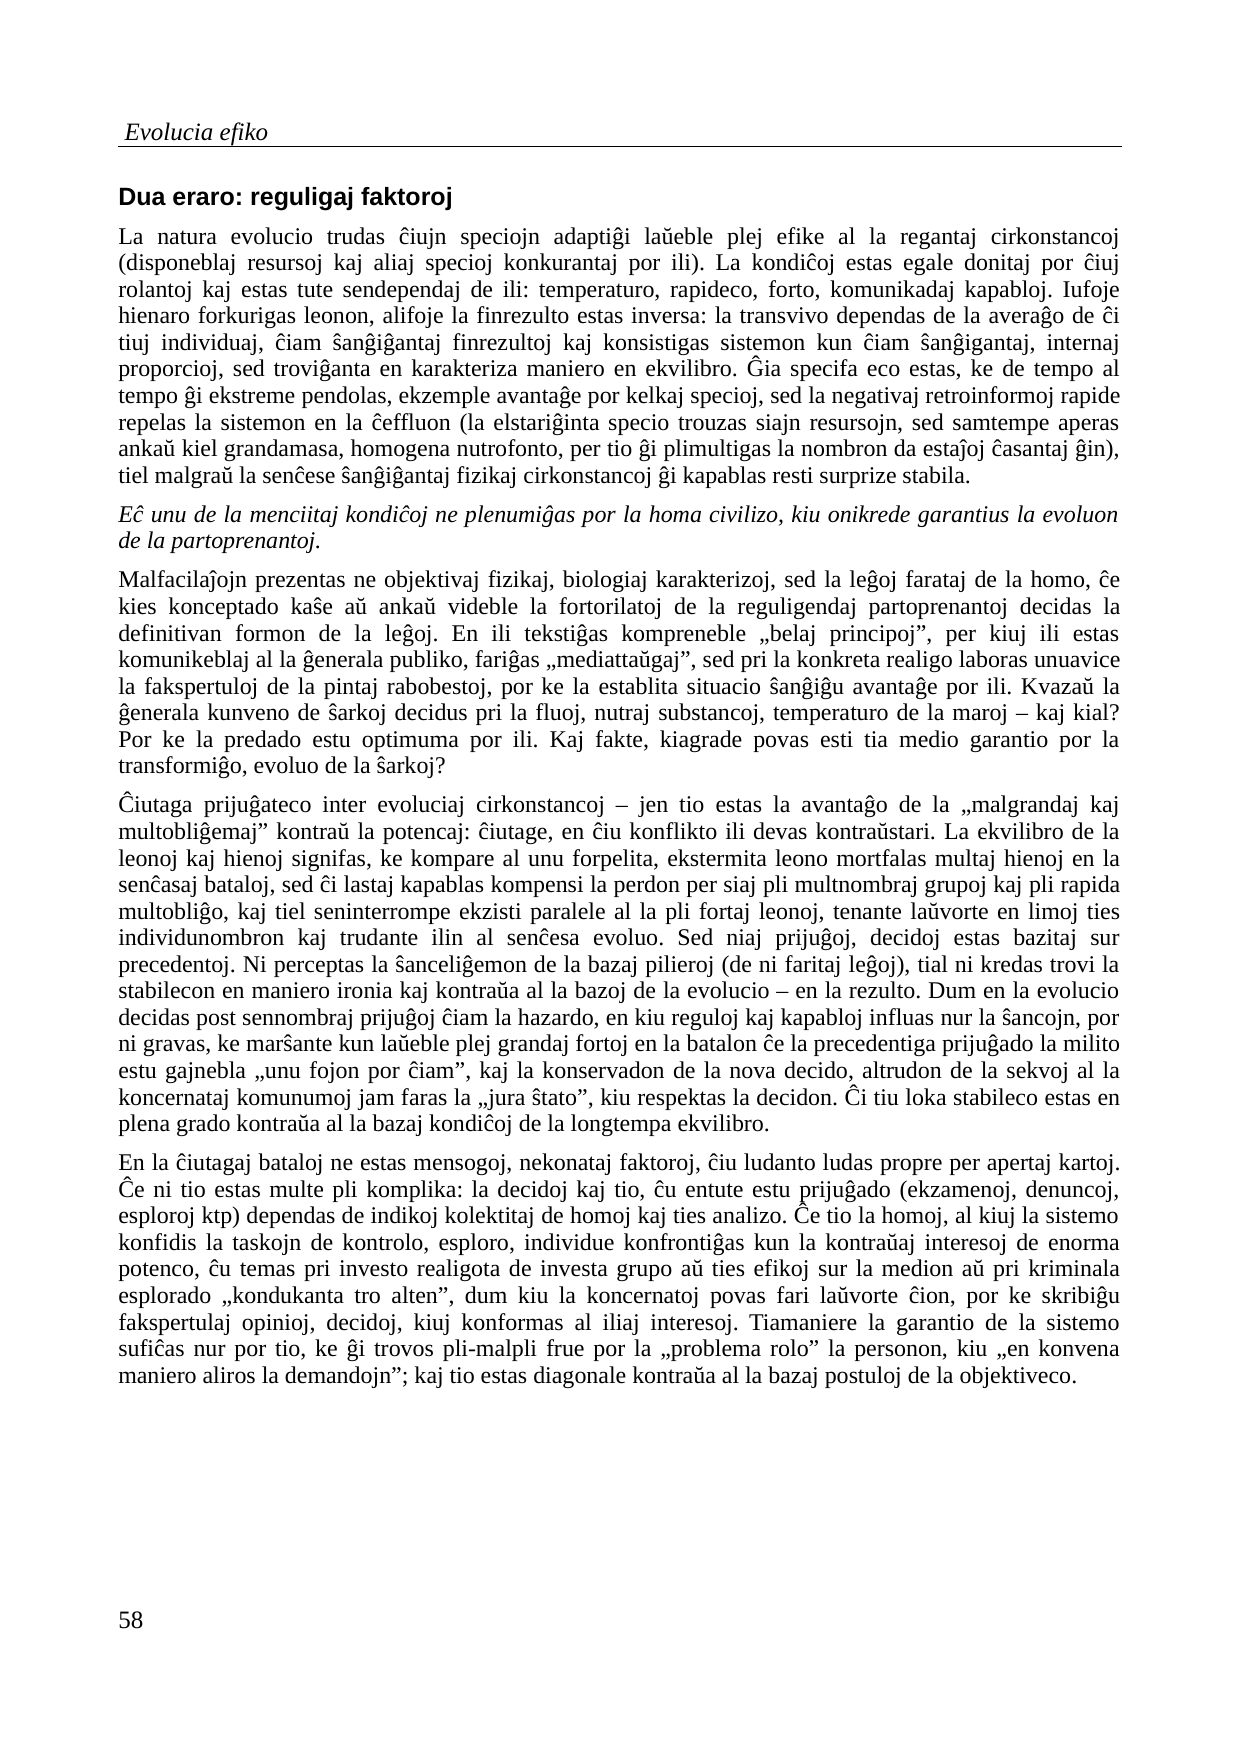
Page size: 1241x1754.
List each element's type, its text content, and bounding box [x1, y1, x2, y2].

text La natura evolucio trudas ĉiujn speciojn adaptiĝi laŭeble plej efike al la regantaj cirkonstancoj (disponeblaj resursoj kaj aliaj specioj konkurantaj por ili). La kondiĉoj estas egale donitaj por ĉiuj rolantoj kaj estas tute sendependaj de ili: temperaturo, rapideco, forto, komunikadaj kapabloj. Iufoje hienaro forkurigas leonon, alifoje la finrezulto estas inversa: la transvivo dependas de la averaĝo de ĉi tiuj individuaj, ĉiam ŝanĝiĝantaj finrezultoj kaj konsistigas sistemon kun ĉiam ŝanĝigantaj, internaj proporcioj, sed troviĝanta en karakteriza maniero en ekvilibro. Ĝia specifa eco estas, ke de tempo al tempo ĝi ekstreme pendolas, ekzemple avantaĝe por kelkaj specioj, sed la negativaj retroinformoj rapide repelas la sistemon en la ĉeffluon (la elstariĝinta specio trouzas siajn resursojn, sed samtempe aperas ankaŭ kiel grandamasa, homogena nutrofonto, per tio ĝi plimultigas la nombron da estaĵoj ĉasantaj ĝin), tiel malgraŭ la senĉese ŝanĝiĝantaj fizikaj cirkonstancoj ĝi kapablas resti surprize stabila. [118, 223, 1122, 488]
text Ĉiutaga prijuĝateco inter evoluciaj cirkonstancoj – jen tio estas la avantaĝo de la „malgrandaj kaj multobliĝemaj” kontraŭ la potencaj: ĉiutage, en ĉiu konflikto ili devas kontraŭstari. La ekvilibro de la leonoj kaj hienoj signifas, ke kompare al unu forpelita, ekstermita leono mortfalas multaj hienoj en la senĉasaj bataloj, sed ĉi lastaj kapablas kompensi la perdon per siaj pli multnombraj grupoj kaj pli rapida multobliĝo, kaj tiel seninterrompe ekzisti paralele al la pli fortaj leonoj, tenante laŭvorte en limoj ties individunombron kaj trudante ilin al senĉesa evoluo. Sed niaj prijuĝoj, decidoj estas bazitaj sur precedentoj. Ni perceptas la ŝanceliĝemon de la bazaj pilieroj (de ni faritaj leĝoj), tial ni kredas trovi la stabilecon en maniero ironia kaj kontraŭa al la bazoj de la evolucio – en la rezulto. Dum en la evolucio decidas post sennombraj prijuĝoj ĉiam la hazardo, en kiu reguloj kaj kapabloj influas nur la ŝancojn, por ni gravas, ke marŝante kun laŭeble plej grandaj fortoj en la batalon ĉe la precedentiga prijuĝado la milito estu gajnebla „unu fojon por ĉiam”, kaj la konservadon de la nova decido, altrudon de la sekvoj al la koncernataj komunumoj jam faras la „jura ŝtato”, kiu respektas la decidon. Ĉi tiu loka stabileco estas en plena grado kontraŭa al la bazaj kondiĉoj de la longtempa ekvilibro. [118, 792, 1122, 1137]
subtitle Dua eraro: reguligaj faktoroj [118, 182, 1122, 210]
text Malfacilaĵojn prezentas ne objektivaj fizikaj, biologiaj karakterizoj, sed la leĝoj farataj de la homo, ĉe kies konceptado kaŝe aŭ ankaŭ videble la fortorilatoj de la reguligendaj partoprenantoj decidas la definitivan formon de la leĝoj. En ili tekstiĝas kompreneble „belaj principoj”, per kiuj ili estas komunikeblaj al la ĝenerala publiko, fariĝas „mediattaŭgaj”, sed pri la konkreta realigo laboras unuavice la fakspertuloj de la pintaj rabobestoj, por ke la establita situacio ŝanĝiĝu avantaĝe por ili. Kvazaŭ la ĝenerala kunveno de ŝarkoj decidus pri la fluoj, nutraj substancoj, temperaturo de la maroj – kaj kial? Por ke la predado estu optimuma por ili. Kaj fakte, kiagrade povas esti tia medio garantio por la transformiĝo, evoluo de la ŝarkoj? [118, 567, 1122, 779]
text Eĉ unu de la menciitaj kondiĉoj ne plenumiĝas por la homa civilizo, kiu onikrede garantius la evoluon de la partoprenantoj. [118, 501, 1122, 554]
text En la ĉiutagaj bataloj ne estas mensogoj, nekonataj faktoroj, ĉiu ludanto ludas propre per apertaj kartoj. Ĉe ni tio estas multe pli komplika: la decidoj kaj tio, ĉu entute estu prijuĝado (ekzamenoj, denuncoj, esploroj ktp) dependas de indikoj kolektitaj de homoj kaj ties analizo. Ĉe tio la homoj, al kiuj la sistemo konfidis la taskojn de kontrolo, esploro, individue konfrontiĝas kun la kontraŭaj interesoj de enorma potenco, ĉu temas pri investo realigota de investa grupo aŭ ties efikoj sur la medion aŭ pri kriminala esplorado „kondukanta tro alten”, dum kiu la koncernatoj povas fari laŭvorte ĉion, por ke skribiĝu fakspertulaj opinioj, decidoj, kiuj konformas al iliaj interesoj. Tiamaniere la garantio de la sistemo sufiĉas nur por tio, ke ĝi trovos pli-malpli frue por la „problema rolo” la personon, kiu „en konvena maniero aliros la demandojn”; kaj tio estas diagonale kontraŭa al la bazaj postuloj de la objektiveco. [118, 1149, 1122, 1388]
